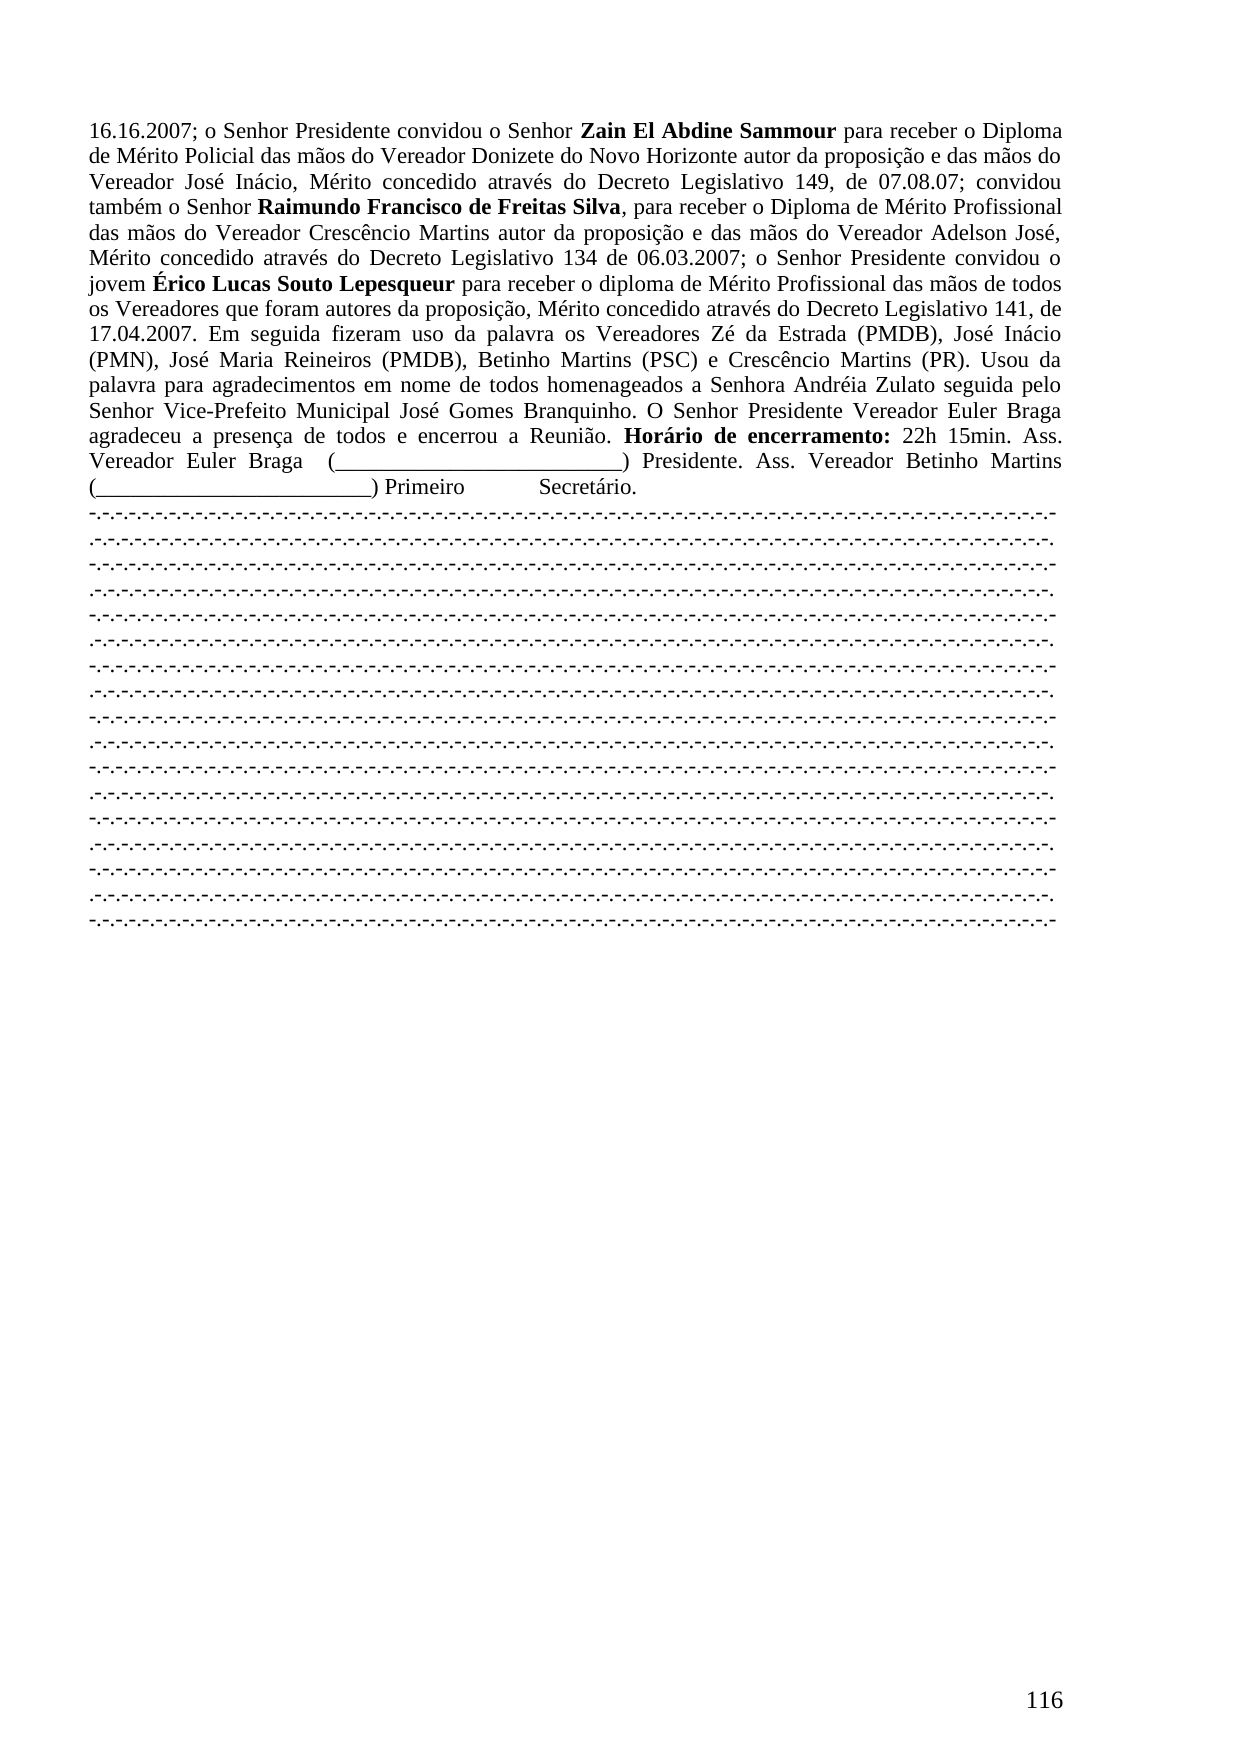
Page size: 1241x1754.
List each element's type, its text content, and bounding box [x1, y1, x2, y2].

text 16.16.2007; o Senhor Presidente convidou o Senhor Zain El Abdine Sammour para receber o Diploma de Mérito Policial das mãos do Vereador Donizete do Novo Horizonte autor da proposição e das mãos do Vereador José Inácio, Mérito concedido através do Decreto Legislativo 149, de 07.08.07; convidou também o Senhor Raimundo Francisco de Freitas Silva, para receber o Diploma de Mérito Profissional das mãos do Vereador Crescêncio Martins autor da proposição e das mãos do Vereador Adelson José, Mérito concedido através do Decreto Legislativo 134 de 06.03.2007; o Senhor Presidente convidou o jovem Érico Lucas Souto Lepesqueur para receber o diploma de Mérito Profissional das mãos de todos os Vereadores que foram autores da proposição, Mérito concedido através do Decreto Legislativo 141, de 17.04.2007. Em seguida fizeram uso da palavra os Vereadores Zé da Estrada (PMDB), José Inácio (PMN), José Maria Reineiros (PMDB), Betinho Martins (PSC) e Crescêncio Martins (PR). Usou da palavra para agradecimentos em nome de todos homenageados a Senhora Andréia Zulato seguida pelo Senhor Vice-Prefeito Municipal José Gomes Branquinho. O Senhor Presidente Vereador Euler Braga agradeceu a presença de todos e encerrou a Reunião. Horário de encerramento: 22h 15min. Ass. Vereador Euler Braga (_________________________) Presidente. Ass. Vereador Betinho Martins (________________________) Primeiro Secretário. -.-.-.-.-.-.-.-.-.-.-.-.-.-.-.-.-.-.-.-.-.-.-.-.-.-.-.-.-.-.-.-.-.-.-.-.-.-.-.-.-.-.-.-.-.-.-.-.-.-.-.-.-.-.-.-.-.-.-.-.-.-.-.-.-.-.-.-.-.-.-.-.-.-.-.-.-.-.-.-.-.-.-.-.-.-.-.-.-.-.-.-.-.-.-.-.-.-.-.-.-.-.-.-.-.-.-.-.-.-.-.-.-.-.-.-.-.-.-.-.-.-.-.-.-.-.-.-.-.-.-.-.-.-.-.-.-.-.-.-.-.-.-.-.-.-.-.-.-.-.-.-.-.-.-.-.-.-.-.-.-.-.-.-.-.-.-.-.-.-.-.-.-.-.-.-.-.-.-.-.-.-.-.-.-.-.-.-.-.-.-.-.-.-.-.-.-.-.-.-.-.-.-.-.-.-.-.-.-.-.-.-.-.-.-.-.-.-.-.-.-.-.-.-.-.-.-.-.-.-.-.-.-.-.-.-.-.-.-.-.-.-.-.-.-.-.-.-.-.-.-.-.-.-.-.-.-.-.-.-.-.-.-.-.-.-.-.-.-.-.-.-.-.-.-.-.-.-.-.-.-.-.-.-.-.-.-.-.-.-.-.-.-.-.-.-.-.-.-.-.-.-.-.-.-.-.-.-.-.-.-.-.-.-.-.-.-.-.-.-.-.-.-.-.-.-.-.-.-.-.-.-.-.-.-.-.-.-.-.-.-.-.-.-.-.-.-.-.-.-.-.-.-.-.-.-.-.-.-.-.-.-.-.-.-.-.-.-.-.-.-.-.-.-.-.-.-.-.-.-.-.-.-.-.-.-.-.-.-.-.-.-.-.-.-.-.-.-.-.-.-.-.-.-.-.-.-.-.-.-.-.-.-.-.-.-.-.-.-.-.-.-.-.-.-.-.-.-.-.-.-.-.-.-.-.-.-.-.-.-.-.-.-.-.-.-.-.-.-.-.-.-.-.-.-.-.-.-.-.-.-.-.-.-.-.-.-.-.-.-.-.-.-.-.-.-.-.-.-.-.-.-.-.-.-.-.-.-.-.-.-.-.-.-.-.-.-.-.-.-.-.-.-.-.-.-.-.-.-.-.-.-.-.-.-.-.-.-.-.-.-.-.-.-.-.-.-.-.-.-.-.-.-.-.-.-.-.-.-.-.-.-.-.-.-.-.-.-.-.-.-.-.-.-.-.-.-.-.-.-.-.-.-.-.-.-.-.-.-.-.-.-.-.-.-.-.-.-.-.-.-.-.-.-.-.-.-.-.-.-.-.-.-.-.-.-.-.-.-.-.-.-.-.-.-.-.-.-.-.-.-.-.-.-.-.-.-.-.-.-.-.-.-.-.-.-.-.-.-.-.-.-.-.-.-.-.-.-.-.-.-.-.-.-.-.-.-.-.-.-.-.-.-.-.-.-.-.-.-.-.-.-.-.-.-.-.-.-.-.-.-.-.-.-.-.-.-.-.-.-.-.-.-.-.-.-.-.-.-.-.-.-.-.-.-.-.-.-.-.-.-.-.-.-.-.-.-.-.-.-.-.-.-.-.-.-.-.-.-.-.-.-.-.-.-.-.-.-.-.-.-.-.-.-.-.-.-.-.-.-.-.-.-.-.-.-.-.-.-.-.-.-.-.-.-.-.-.-.-.-.-.-.-.-.-.-.-.-.-.-.-.-.-.-.-.-.-.-.-.-.-.-.-.-.-.-.-.-.-.-.-.-.-.-.-.-.-.-.-.-.-.-.-.-.-.-.-.-.-.-.-.-.-.-.-.-.-.-.-.-.-.-.-.-.-.-.-.-.-.-.-.-.-.-.-.-.-.-.-.-.-.-.-.-.-.-.-.-.-.-.-.-.-.-.-.-.-.-.-.-.-.-.-.-.-.-.-.-.-.-.-.-.-.-.-.-.-.-.-.-.-.-.-.-.-.-.-.-.-.-.-.-.-.-.-.-.-.-.-.-.-.-.-.-.-.-.-.-.-.-.-.-.-.-.-.-.-.-.-.-.-.-.-.-.-.-.-.-.-.-.-.-.-.-.-.-.-.-.-.-.-.-.-.-.-.-.-.-.-.-.-.-.-.-.-.-.-.-.-.-.-.-.-.-.-.-.-.-.-.-.-.-.-.-.-.-.-.-.-.-.-.-.-.-.-.-.-.-.-.-.-.-.-.-.-.-.-.-.-.-.-.-.-.-.-.-.-.-.-.-.-.-.-.-.-.-.-.-.-.-.-.-.-.-.-.-.-.-.-.-.-.-.-.-.-.-.-.-.-.-.-.-.-.-.-.-.-.-.-.-.-.-.-.-.-.-.-.-.-.-.-.-.-.-.-.-.-.-.-.-.-.-.-.-.-.-.-.-.-.-.-.-.-.-.-.-.-.-.-.-.-.-.-.-.-.-.-.-.-.-.-.-.-.-.-.-.-.-.-.-.-.-.-.-.-.-.-.-.-.-.-.-.-.-.-.-.-.-.-.-.-.-.-.-.-.-.-.-.-.-.-.-.-.-.-.-.-.-.-.-.-.-.-.-.-.-.-.-.-.-.-.-.-.-.-.-.-.-.-.-.-.-.-.-.-.-.-.-.-.-.-.-.-.-.-.-.-.-.-.-.-.-.-.-.-.-.-.-.-.-.-.-.-.-.-.-.-.-.-.-.-.-.-.-.-.-.-.-.-.-.-.-.-.-.-.-.-.-.-.-.-.-.- [88, 118, 1063, 931]
